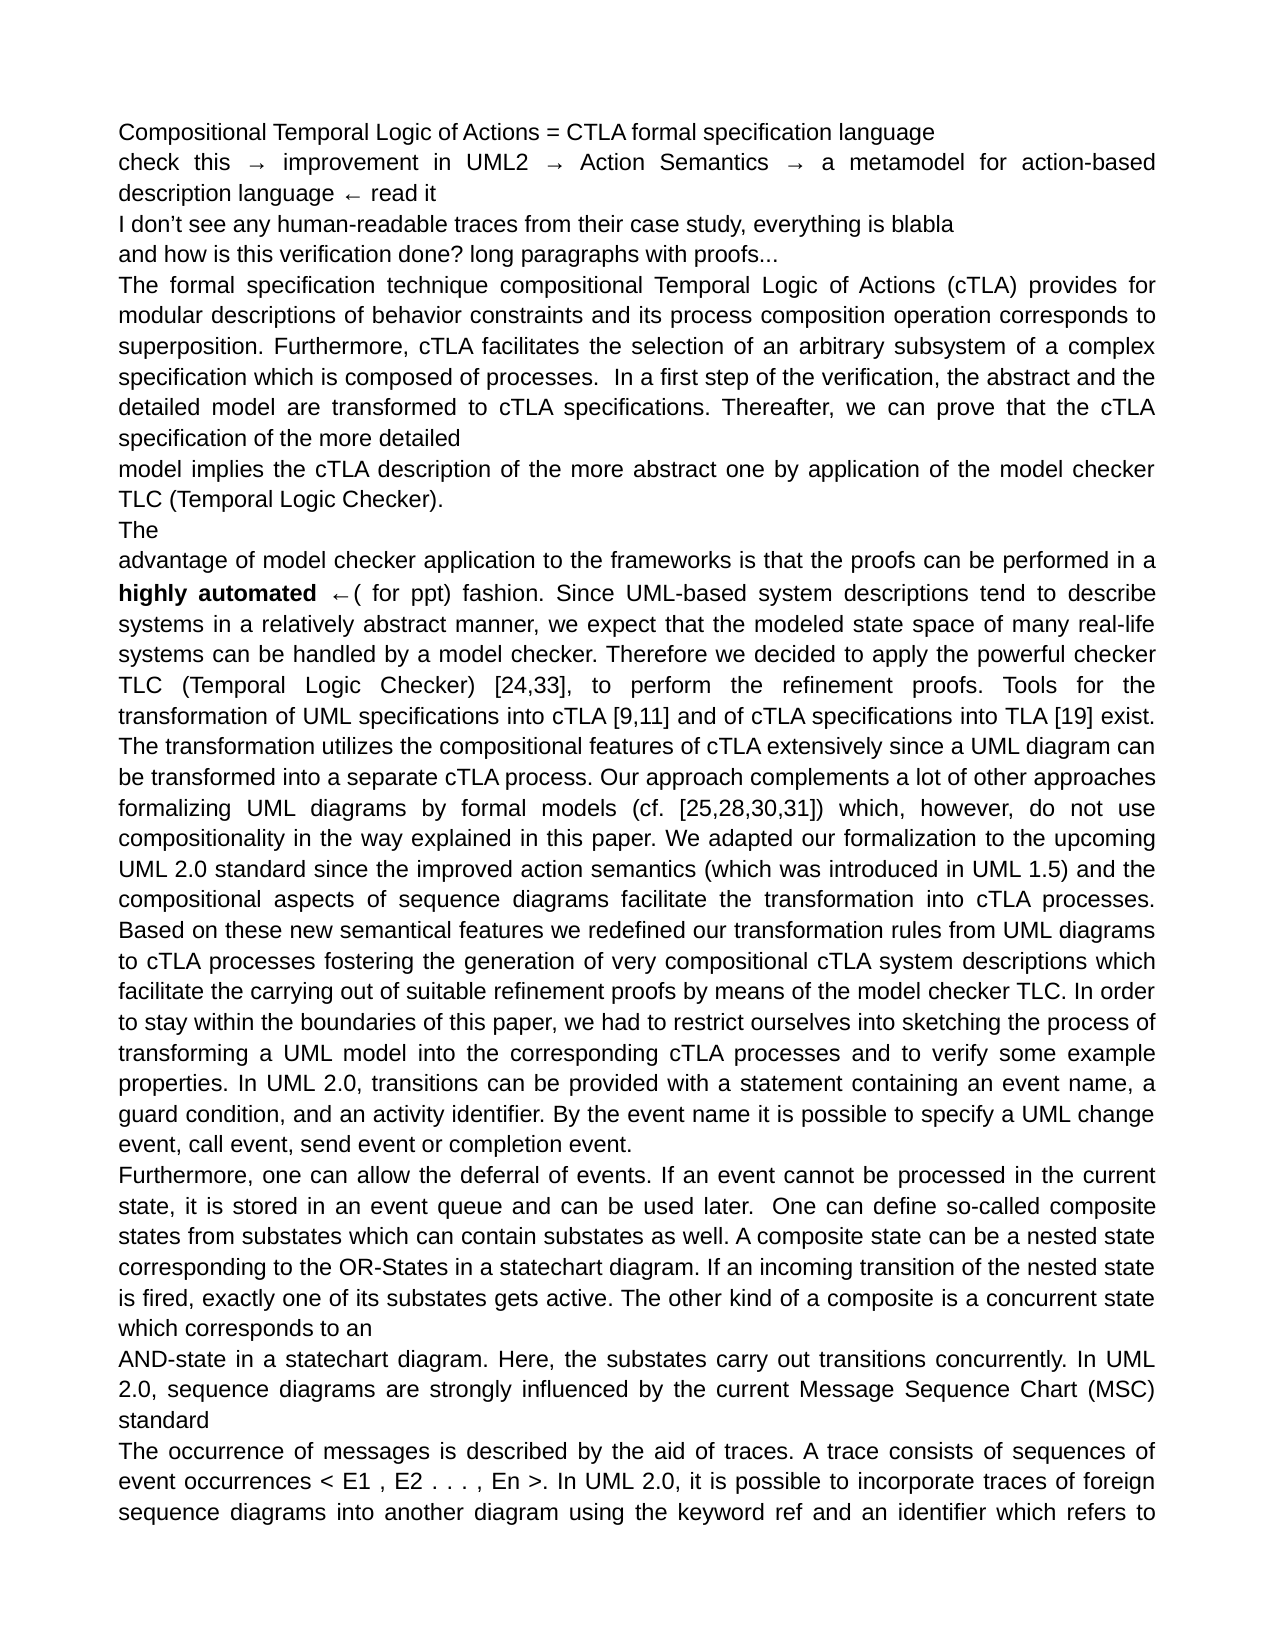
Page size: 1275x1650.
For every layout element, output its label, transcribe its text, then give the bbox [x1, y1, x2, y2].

text AND-state in a statechart diagram. Here, the substates carry out transitions concurrently. In UML 2.0, sequence diagrams are strongly influenced by the current Message Sequence Chart (MSC) standard [118, 1345, 1157, 1433]
text check this → improvement in UML2 → Action Semantics → a metamodel for action-based description language ← read it [118, 149, 1157, 206]
text I don’t see any human-readable traces from their case study, everything is blabla [118, 210, 1157, 237]
text and how is this verification done? long paragraphs with proofs... [118, 241, 1157, 267]
text Furthermore, one can allow the deferral of events. If an event cannot be processed in the current state, it is stored in an event queue and can be used later. One can define so-called composite states from substates which can contain substates as well. A composite state can be a nested state corresponding to the OR-States in a statechart diagram. If an incoming transition of the nested state is fired, exactly one of its substates gets active. The other kind of a composite is a concurrent state which corresponds to an [118, 1161, 1157, 1341]
text The [118, 516, 1157, 543]
text Compositional Temporal Logic of Actions = CTLA formal specification language [118, 118, 1157, 145]
text The formal specification technique compositional Temporal Logic of Actions (cTLA) provides for modular descriptions of behavior constraints and its process composition operation corresponds to superposition. Furthermore, cTLA facilitates the selection of an arbitrary subsystem of a complex specification which is composed of processes. In a first step of the verification, the abstract and the detailed model are transformed to cTLA specifications. Thereafter, we can prove that the cTLA specification of the more detailed [118, 271, 1157, 451]
text advantage of model checker application to the frameworks is that the proofs can be performed in a highly automated ←( for ppt) fashion. Since UML-based system descriptions tend to describe systems in a relatively abstract manner, we expect that the modeled state space of many real-life systems can be handled by a model checker. Therefore we decided to apply the powerful checker TLC (Temporal Logic Checker) [24,33], to perform the refinement proofs. Tools for the transformation of UML specifications into cTLA [9,11] and of cTLA specifications into TLA [19] exist. The transformation utilizes the compositional features of cTLA extensively since a UML diagram can be transformed into a separate cTLA process. Our approach complements a lot of other approaches formalizing UML diagrams by formal models (cf. [25,28,30,31]) which, however, do not use compositionality in the way explained in this paper. We adapted our formalization to the upcoming UML 2.0 standard since the improved action semantics (which was introduced in UML 1.5) and the compositional aspects of sequence diagrams facilitate the transformation into cTLA processes. Based on these new semantical features we redefined our transformation rules from UML diagrams to cTLA processes fostering the generation of very compositional cTLA system descriptions which facilitate the carrying out of suitable refinement proofs by means of the model checker TLC. In order to stay within the boundaries of this paper, we had to restrict ourselves into sketching the process of transforming a UML model into the corresponding cTLA processes and to verify some example properties. In UML 2.0, transitions can be provided with a statement containing an event name, a guard condition, and an activity identifier. By the event name it is possible to specify a UML change event, call event, send event or completion event. [118, 547, 1157, 1158]
text The occurrence of messages is described by the aid of traces. A trace consists of sequences of event occurrences < E1 , E2 . . . , En >. In UML 2.0, it is possible to incorporate traces of foreign sequence diagrams into another diagram using the keyword ref and an identifier which refers to [118, 1437, 1157, 1525]
text model implies the cTLA description of the more abstract one by application of the model checker TLC (Temporal Logic Checker). [118, 455, 1157, 512]
